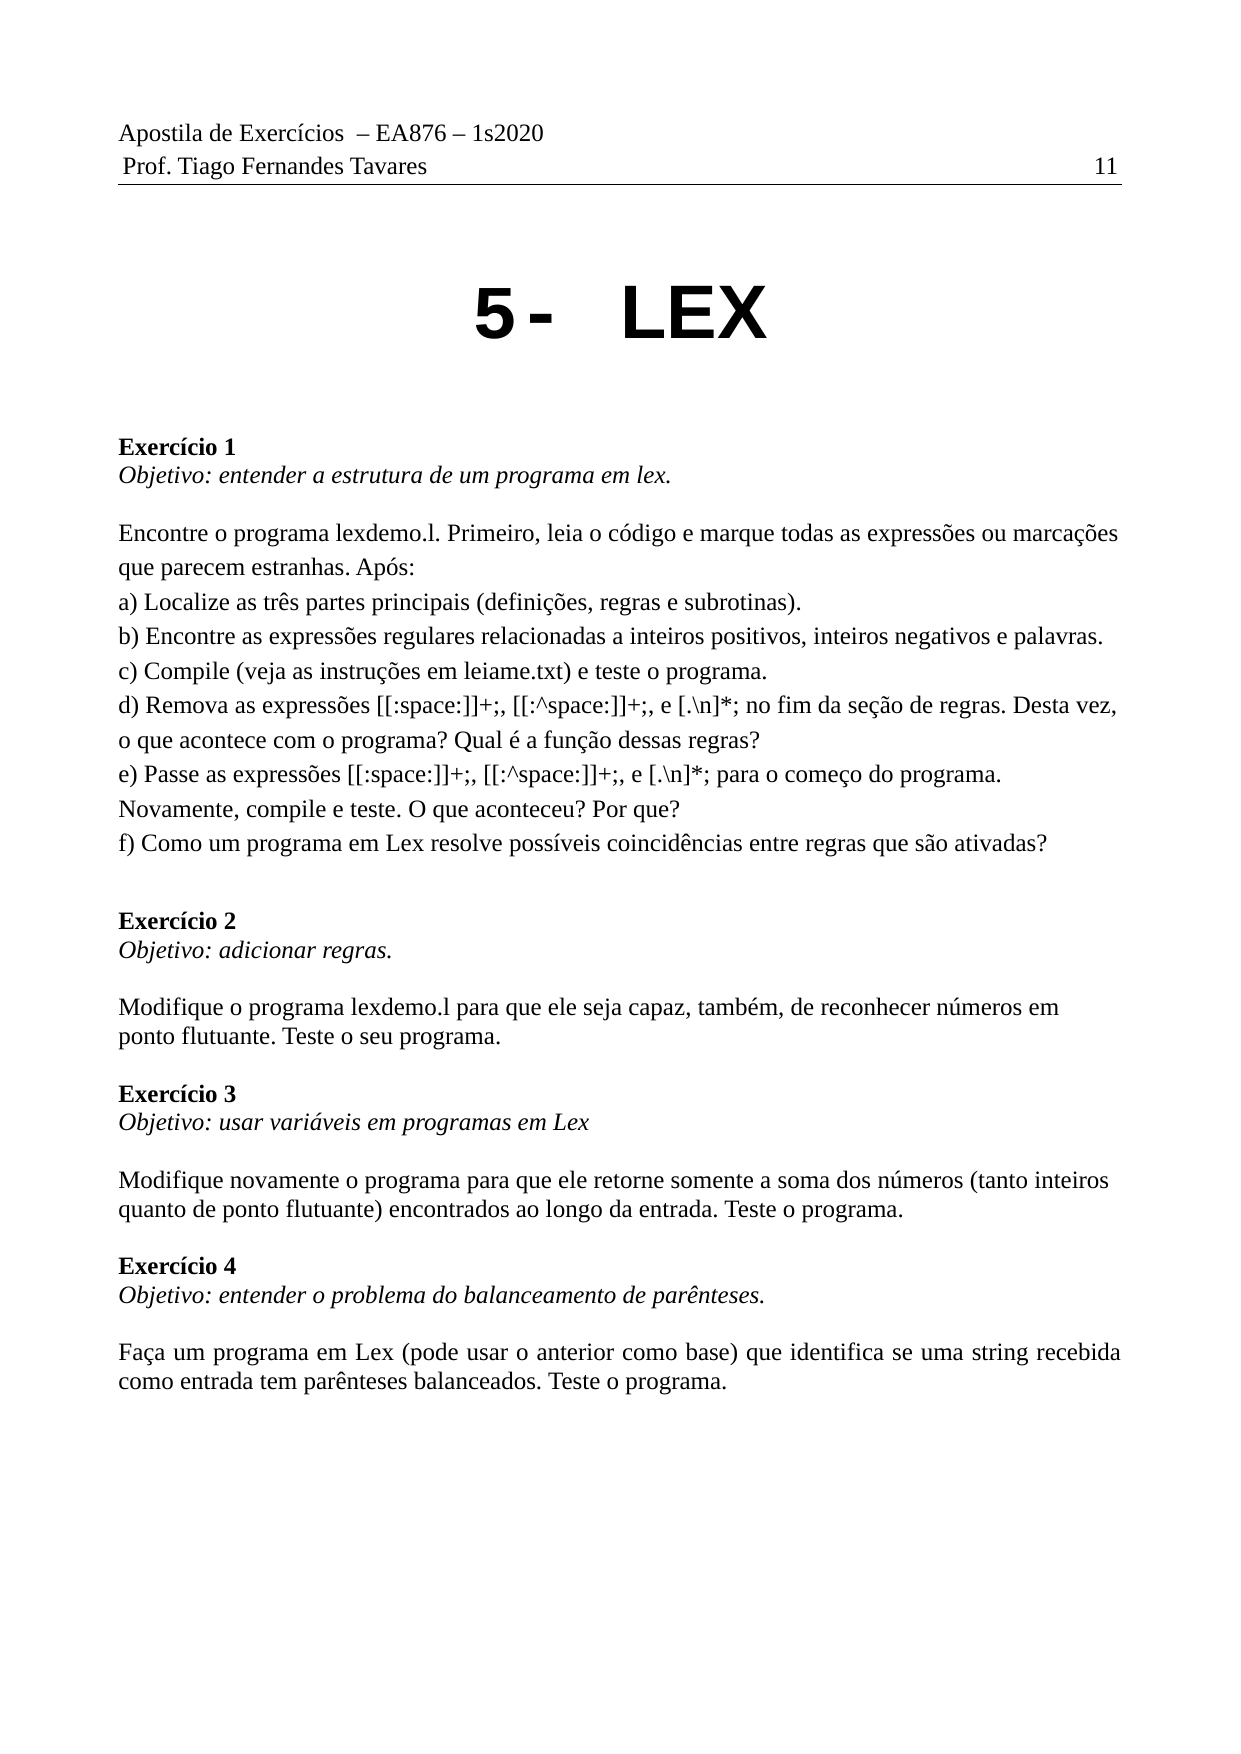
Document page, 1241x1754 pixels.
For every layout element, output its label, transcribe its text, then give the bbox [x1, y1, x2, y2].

text Faça um programa em Lex (pode usar o anterior como base) que identifica se uma string recebida como entrada tem parênteses balanceados. Teste o programa. [118, 1337, 1122, 1395]
text Encontre o programa lexdemo.l. Primeiro, leia o código e marque todas as expressões ou marcações que parecem estranhas. Após: [118, 518, 1122, 581]
text Exercício 1 [118, 432, 1122, 460]
text Modifique o programa lexdemo.l para que ele seja capaz, também, de reconhecer números em ponto flutuante. Teste o seu programa. [118, 992, 1122, 1050]
text d) Remova as expressões [[:space:]]+;, [[:^space:]]+;, e [.\n]*; no fim da seção de regras. Desta vez, o que acontece com o programa? Qual é a função dessas regras? [118, 690, 1122, 753]
text Objetivo: usar variáveis em programas em Lex [118, 1107, 1122, 1136]
text Objetivo: entender o problema do balanceamento de parênteses. [118, 1280, 1122, 1309]
text Exercício 2 [118, 906, 1122, 935]
text b) Encontre as expressões regulares relacionadas a inteiros positivos, inteiros negativos e palavras. [118, 621, 1122, 650]
text Objetivo: entender a estrutura de um programa em lex. [118, 460, 1122, 489]
text Exercício 3 [118, 1079, 1122, 1107]
text Objetivo: adicionar regras. [118, 935, 1122, 964]
subtitle LEX [118, 268, 1122, 362]
text f) Como um programa em Lex resolve possíveis coincidências entre regras que são ativadas? [118, 828, 1122, 857]
text a) Localize as três partes principais (definições, regras e subrotinas). [118, 587, 1122, 616]
text Modifique novamente o programa para que ele retorne somente a soma dos números (tanto inteiros quanto de ponto flutuante) encontrados ao longo da entrada. Teste o programa. [118, 1165, 1122, 1222]
text e) Passe as expressões [[:space:]]+;, [[:^space:]]+;, e [.\n]*; para o começo do programa. Novamente, compile e teste. O que aconteceu? Por que? [118, 759, 1122, 822]
text Exercício 4 [118, 1251, 1122, 1280]
text c) Compile (veja as instruções em leiame.txt) e teste o programa. [118, 656, 1122, 684]
